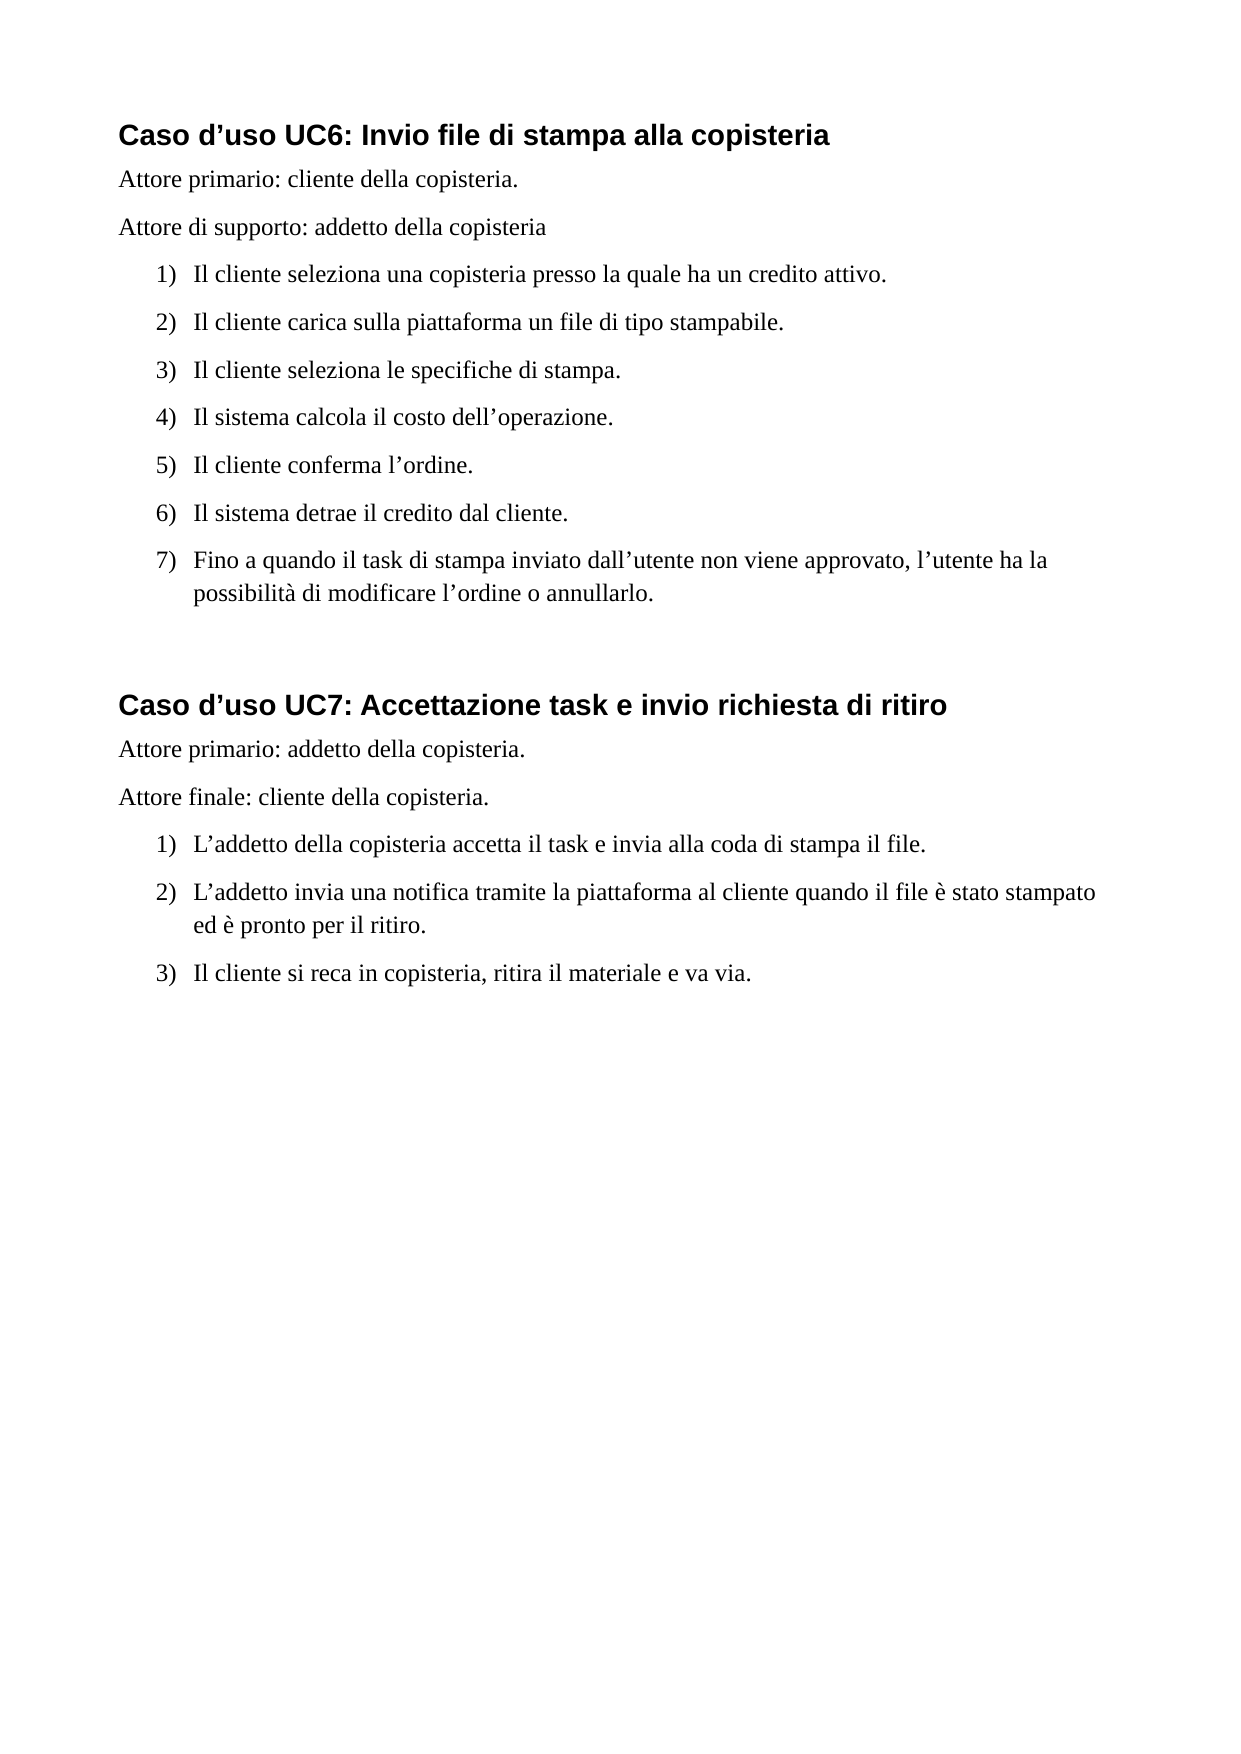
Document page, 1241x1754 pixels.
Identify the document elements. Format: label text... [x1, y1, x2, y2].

subtitle Caso d’uso UC7: Accettazione task e invio richiesta di ritiro [118, 688, 1122, 722]
list Il sistema calcola il costo dell’operazione. [156, 402, 1122, 431]
list Il cliente conferma l’ordine. [156, 450, 1122, 479]
text Attore primario: cliente della copisteria. [118, 164, 1122, 193]
list Il cliente si reca in copisteria, ritira il materiale e va via. [156, 958, 1122, 986]
list Il cliente carica sulla piattaforma un file di tipo stampabile. [156, 307, 1122, 336]
subtitle Caso d’uso UC6: Invio file di stampa alla copisteria [118, 118, 1122, 152]
list Il sistema detrae il credito dal cliente. [156, 498, 1122, 526]
list Il cliente seleziona una copisteria presso la quale ha un credito attivo. [156, 259, 1122, 288]
list L’addetto della copisteria accetta il task e invia alla coda di stampa il file. [156, 829, 1122, 858]
text Attore primario: addetto della copisteria. [118, 734, 1122, 763]
list L’addetto invia una notifica tramite la piattaforma al cliente quando il file è stato stampato ed è pronto per il ritiro. [156, 877, 1122, 939]
list Fino a quando il task di stampa inviato dall’utente non viene approvato, l’utente ha la possibilità di modificare l’ordine o annullarlo. [156, 545, 1122, 607]
text Attore di supporto: addetto della copisteria [118, 212, 1122, 241]
list Il cliente seleziona le specifiche di stampa. [156, 355, 1122, 383]
text Attore finale: cliente della copisteria. [118, 782, 1122, 811]
